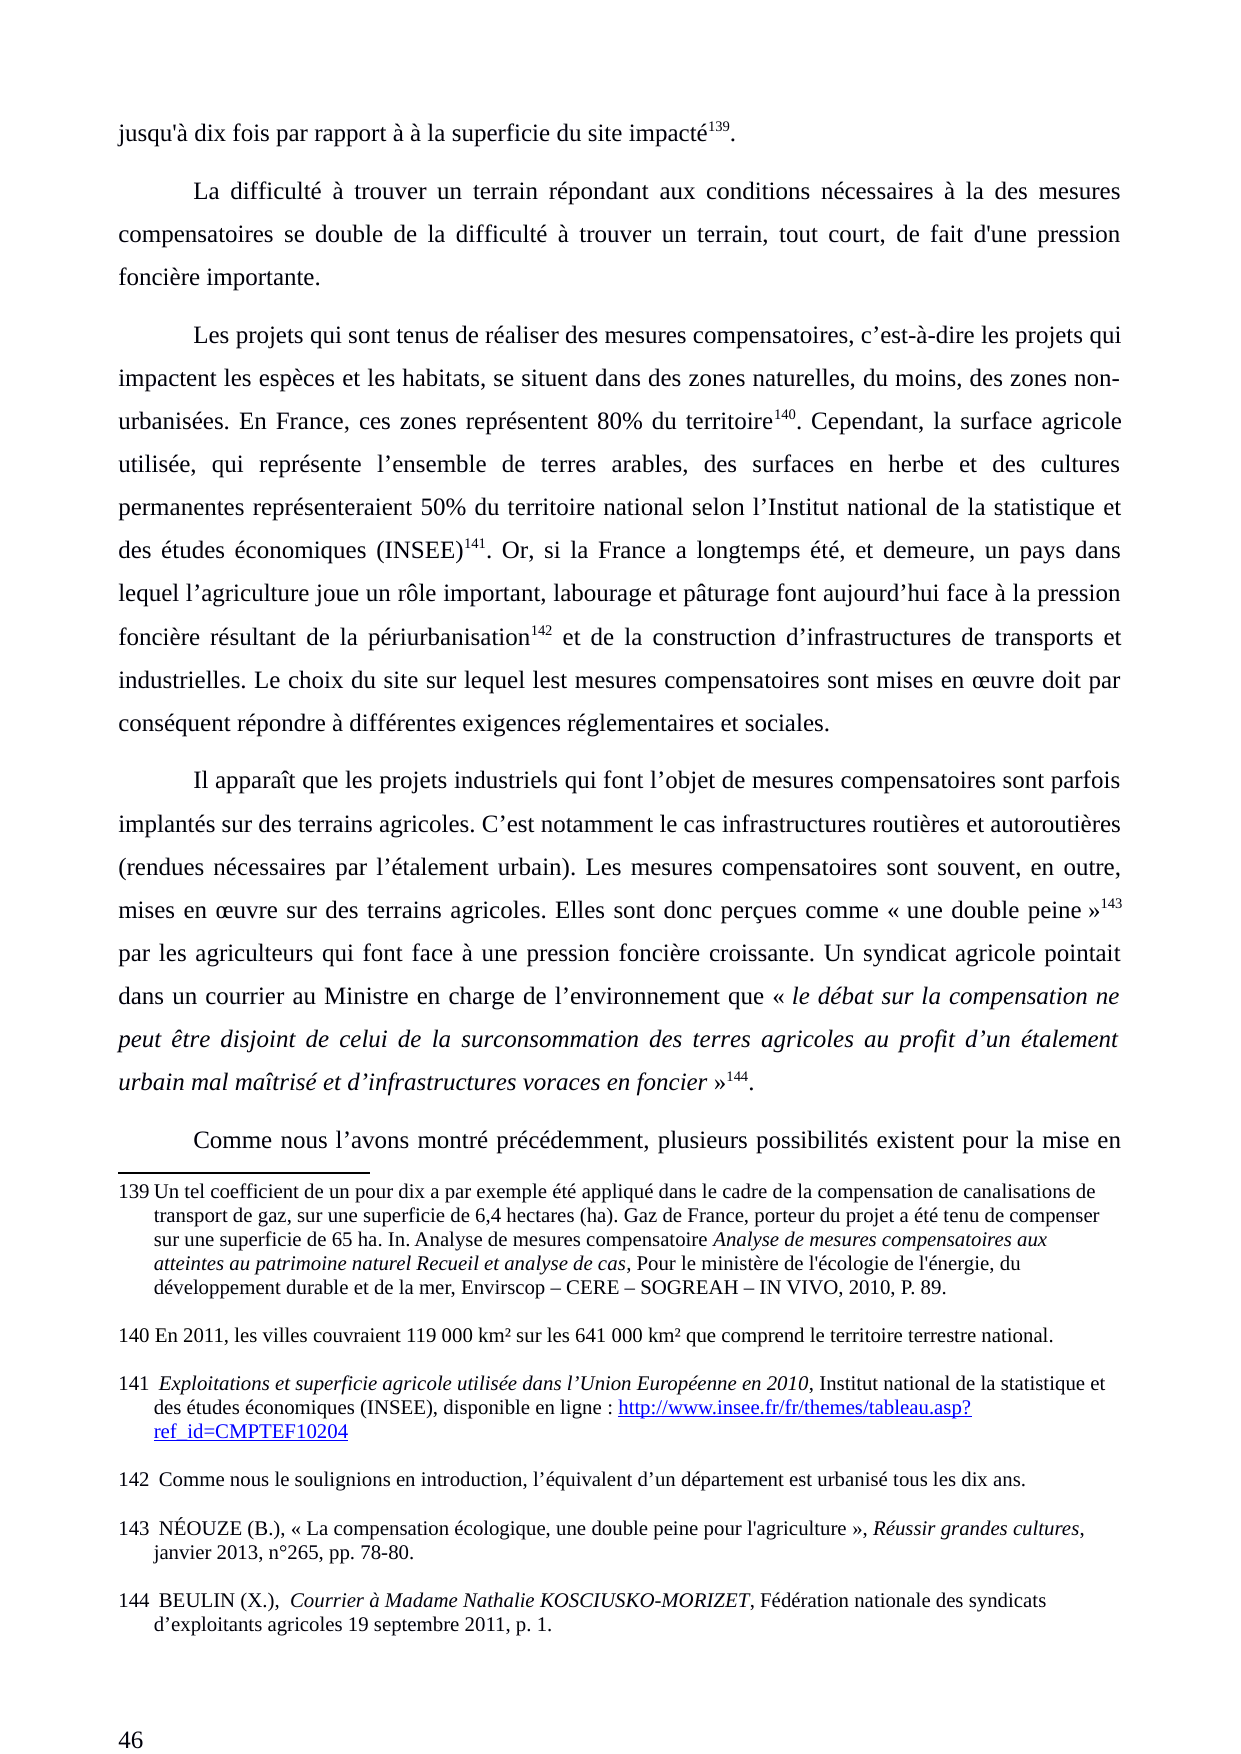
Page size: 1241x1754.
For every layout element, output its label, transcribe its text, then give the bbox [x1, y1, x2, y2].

text Comme nous le soulignions en introduction, l’équivalent d’un département est urbanisé tous les dix ans. [118, 1467, 1122, 1491]
text En 2011, les villes couvraient 119 000 km² sur les 641 000 km² que comprend le territoire terrestre national. [118, 1323, 1122, 1347]
text La difficulté à trouver un terrain répondant aux conditions nécessaires à la des mesures compensatoires se double de la difficulté à trouver un terrain, tout court, de fait d'une pression foncière importante. [118, 176, 1122, 291]
text NÉOUZE (B.), « La compensation écologique, une double peine pour l'agriculture », Réussir grandes cultures, janvier 2013, n°265, pp. 78-80. [118, 1516, 1122, 1564]
text Un tel coefficient de un pour dix a par exemple été appliqué dans le cadre de la compensation de canalisations de transport de gaz, sur une superficie de 6,4 hectares (ha). Gaz de France, porteur du projet a été tenu de compenser sur une superficie de 65 ha. In. Analyse de mesures compensatoire Analyse de mesures compensatoires aux atteintes au patrimoine naturel Recueil et analyse de cas, Pour le ministère de l'écologie de l'énergie, du développement durable et de la mer, Envirscop – CERE – SOGREAH – IN VIVO, 2010, P. 89. [118, 1179, 1122, 1299]
text Exploitations et superficie agricole utilisée dans l’Union Européenne en 2010, Institut national de la statistique et des études économiques (INSEE), disponible en ligne : http://www.insee.fr/fr/themes/tableau.asp?ref_id=CMPTEF10204 [118, 1371, 1122, 1443]
text jusqu'à dix fois par rapport à à la superficie du site impacté. [118, 118, 1122, 147]
text Comme nous l’avons montré précédemment, plusieurs possibilités existent pour la mise en [118, 1125, 1122, 1154]
text Il apparaît que les projets industriels qui font l’objet de mesures compensatoires sont parfois implantés sur des terrains agricoles. C’est notamment le cas infrastructures routières et autoroutières (rendues nécessaires par l’étalement urbain). Les mesures compensatoires sont souvent, en outre, mises en œuvre sur des terrains agricoles. Elles sont donc perçues comme « une double peine » par les agriculteurs qui font face à une pression foncière croissante. Un syndicat agricole pointait dans un courrier au Ministre en charge de l’environnement que « le débat sur la compensation ne peut être disjoint de celui de la surconsommation des terres agricoles au profit d’un étalement urbain mal maîtrisé et d’infrastructures voraces en foncier ». [118, 766, 1122, 1096]
text BEULIN (X.), Courrier à Madame Nathalie KOSCIUSKO-MORIZET, Fédération nationale des syndicats d’exploitants agricoles 19 septembre 2011, p. 1. [118, 1588, 1122, 1636]
text Les projets qui sont tenus de réaliser des mesures compensatoires, c’est-à-dire les projets qui impactent les espèces et les habitats, se situent dans des zones naturelles, du moins, des zones non-urbanisées. En France, ces zones représentent 80% du territoire. Cependant, la surface agricole utilisée, qui représente l’ensemble de terres arables, des surfaces en herbe et des cultures permanentes représenteraient 50% du territoire national selon l’Institut national de la statistique et des études économiques (INSEE). Or, si la France a longtemps été, et demeure, un pays dans lequel l’agriculture joue un rôle important, labourage et pâturage font aujourd’hui face à la pression foncière résultant de la périurbanisation et de la construction d’infrastructures de transports et industrielles. Le choix du site sur lequel lest mesures compensatoires sont mises en œuvre doit par conséquent répondre à différentes exigences réglementaires et sociales. [118, 320, 1122, 737]
